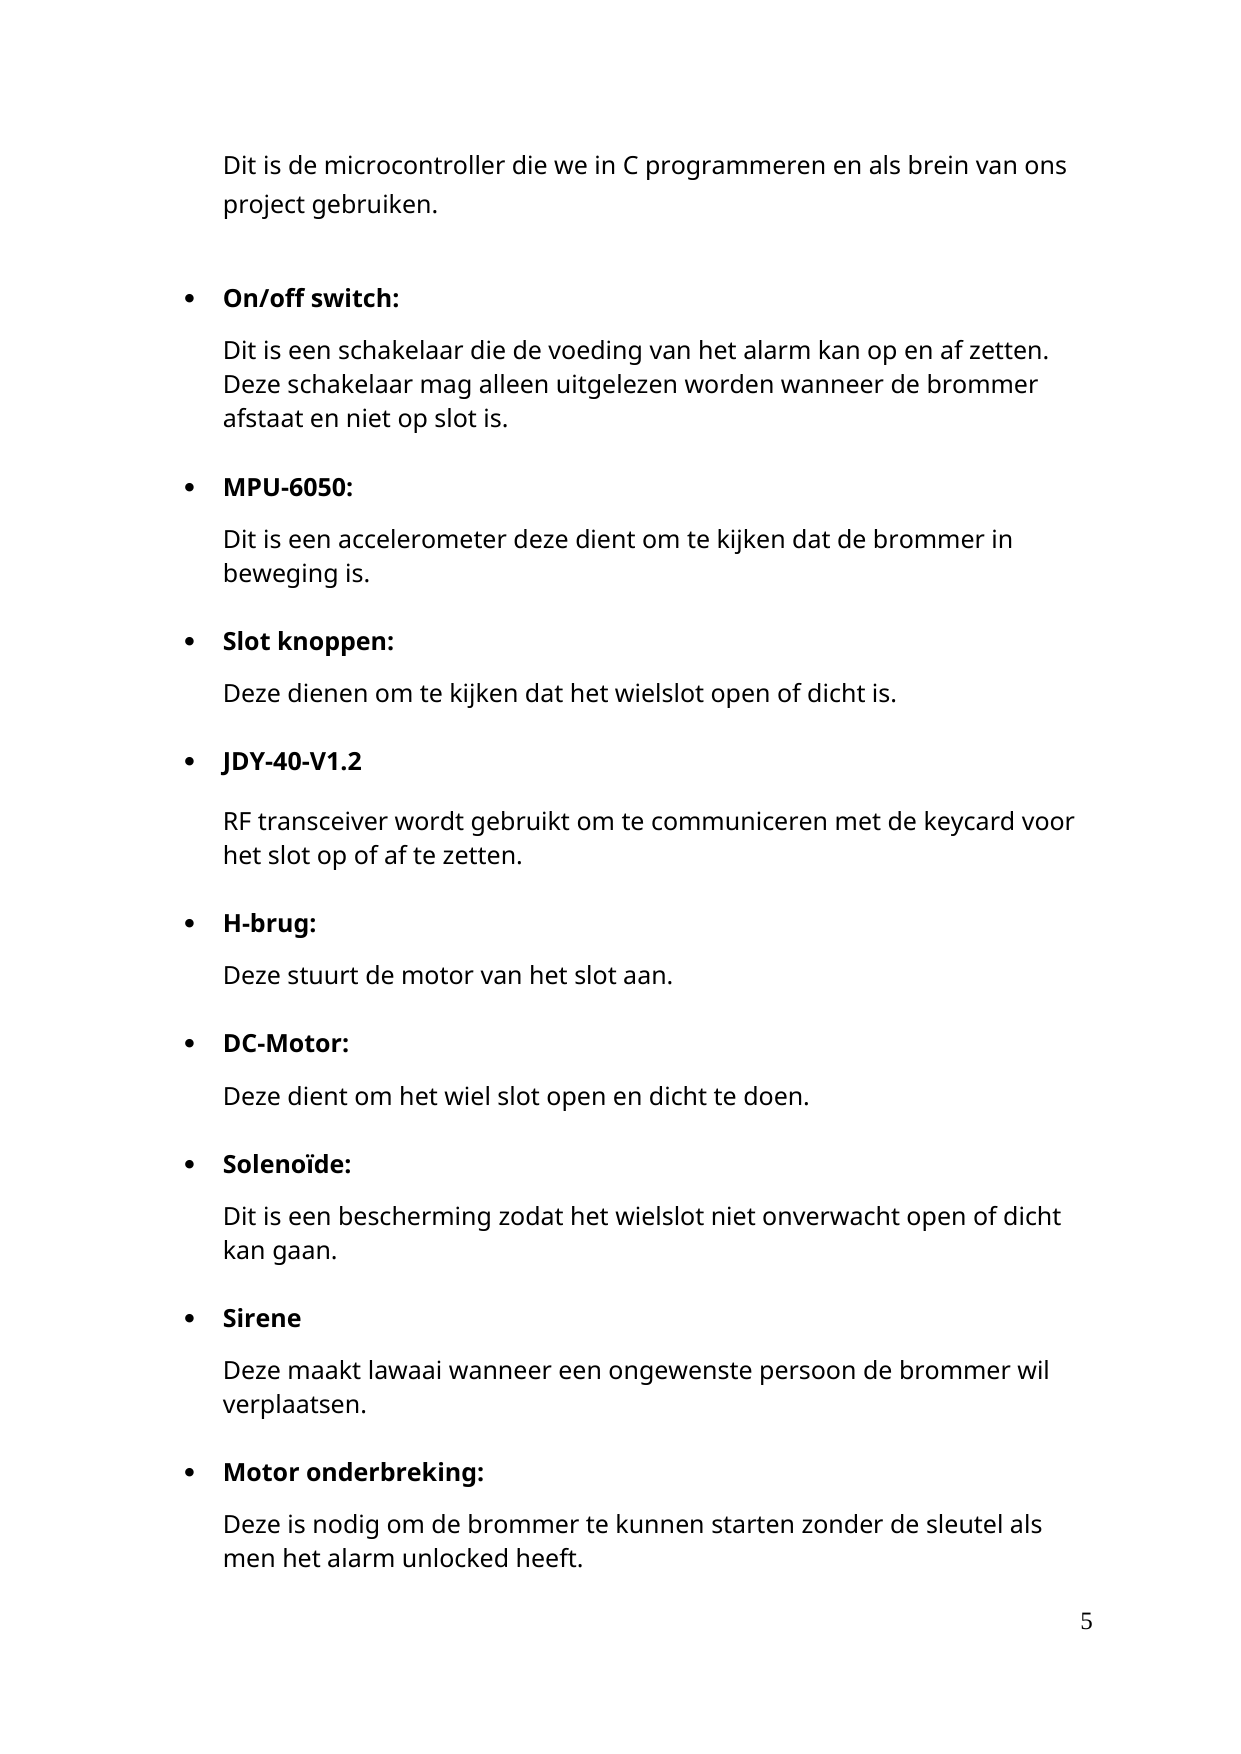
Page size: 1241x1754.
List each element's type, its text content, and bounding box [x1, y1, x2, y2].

list JDY-40-V1.2 [185, 744, 1093, 778]
text Dit is een bescherming zodat het wielslot niet onverwacht open of dicht kan gaan. [223, 1198, 1093, 1266]
list On/off switch: [185, 281, 1093, 315]
list Sirene [185, 1301, 1093, 1334]
list MPU-6050: [185, 469, 1093, 503]
text RF transceiver wordt gebruikt om te communiceren met de keycard voor het slot op of af te zetten. [223, 804, 1093, 872]
text Deze dienen om te kijken dat het wielslot open of dicht is. [223, 676, 1093, 709]
list H-brug: [185, 906, 1093, 940]
list DC-Motor: [185, 1026, 1093, 1060]
text Deze dient om het wiel slot open en dicht te doen. [223, 1078, 1093, 1112]
text Deze stuurt de motor van het slot aan. [223, 958, 1093, 992]
list Motor onderbreking: [185, 1455, 1093, 1489]
text Dit is een accelerometer deze dient om te kijken dat de brommer in beweging is. [223, 521, 1093, 589]
list Slot knoppen: [185, 623, 1093, 657]
text Deze is nodig om de brommer te kunnen starten zonder de sleutel als men het alarm unlocked heeft. [223, 1507, 1093, 1575]
list Solenoïde: [185, 1146, 1093, 1180]
text Dit is een schakelaar die de voeding van het alarm kan op en af zetten. Deze schakelaar mag alleen uitgelezen worden wanneer de brommer afstaat en niet op slot is. [223, 333, 1093, 435]
text Dit is de microcontroller die we in C programmeren en als brein van ons project gebruiken. [223, 148, 1093, 221]
text Deze maakt lawaai wanneer een ongewenste persoon de brommer wil verplaatsen. [223, 1353, 1093, 1421]
